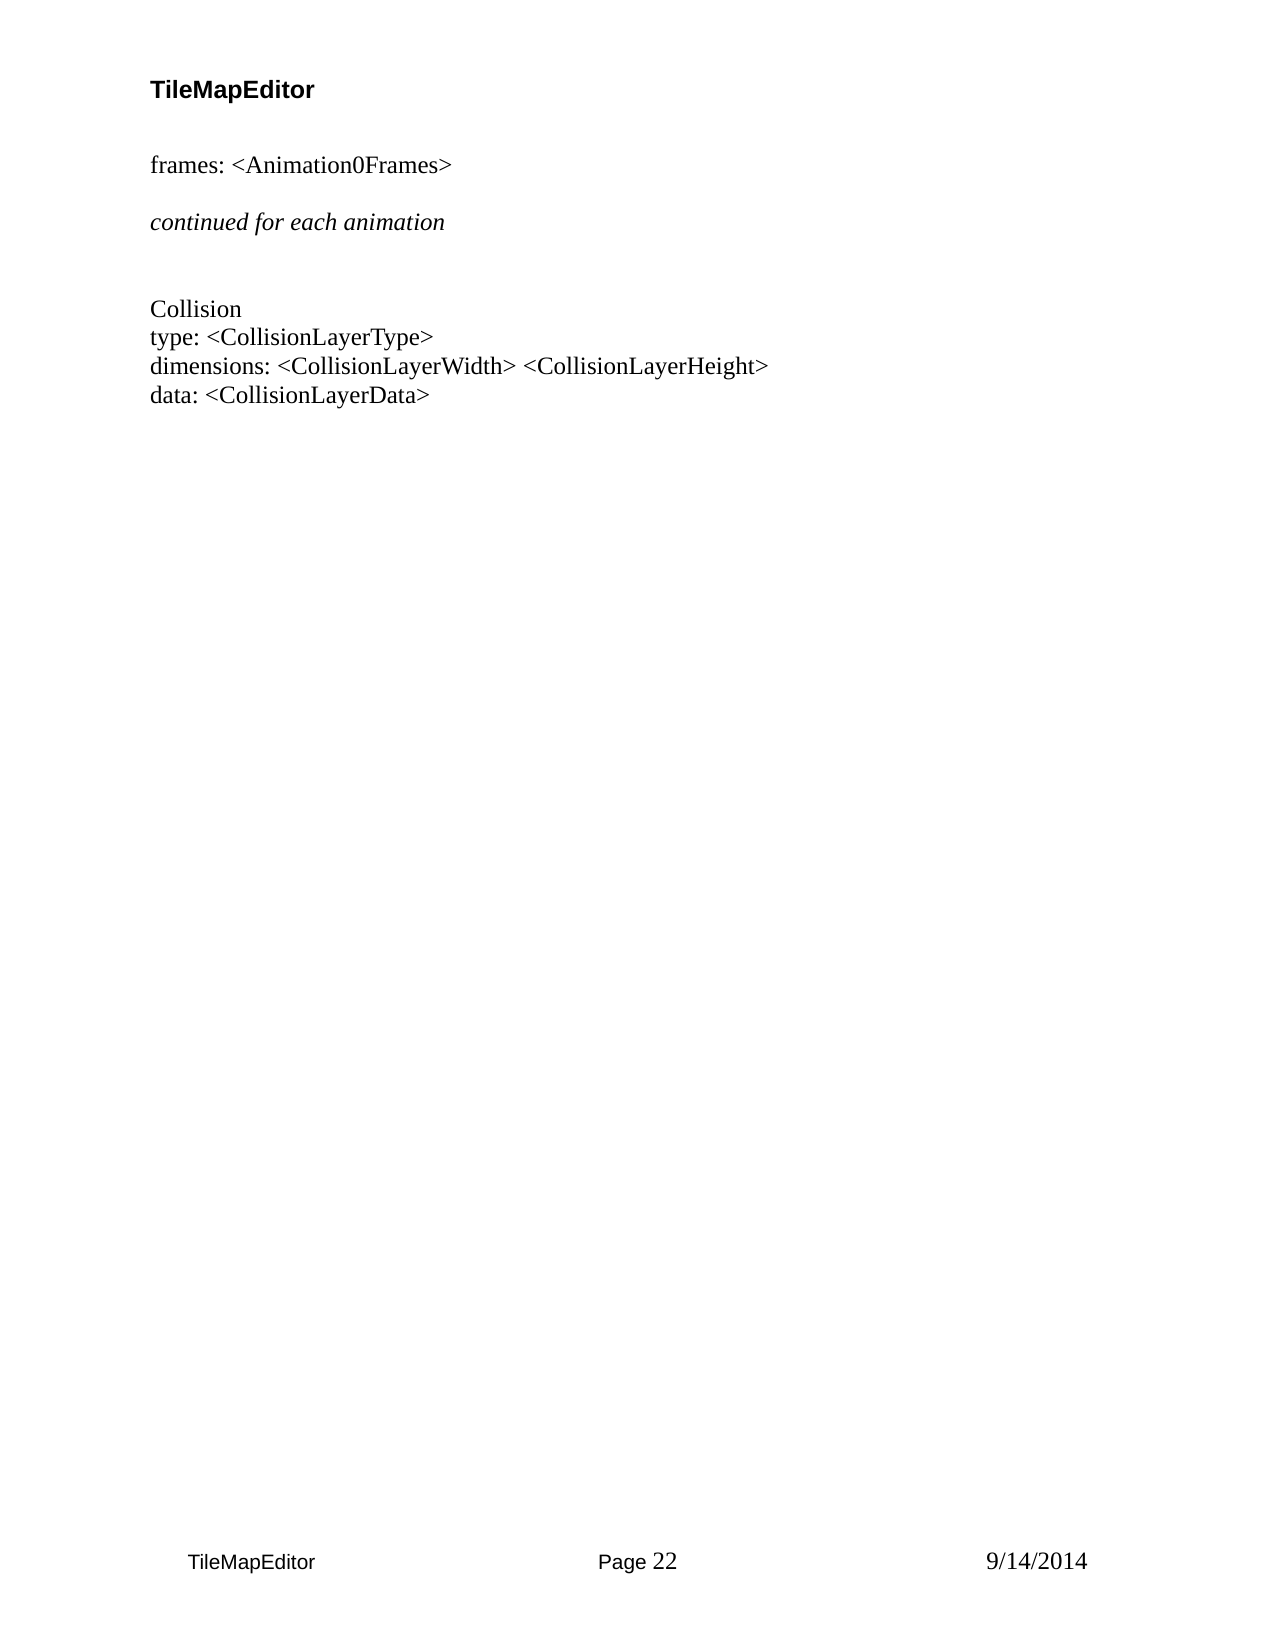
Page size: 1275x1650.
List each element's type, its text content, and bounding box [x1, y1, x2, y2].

text continued for each animation [150, 207, 1125, 236]
text data: <CollisionLayerData> [150, 380, 1125, 409]
text frames: <Animation0Frames> [150, 150, 1125, 179]
text dimensions: <CollisionLayerWidth> <CollisionLayerHeight> [150, 351, 1125, 380]
text type: <CollisionLayerType> [150, 322, 1125, 351]
text Collision [150, 294, 1125, 322]
